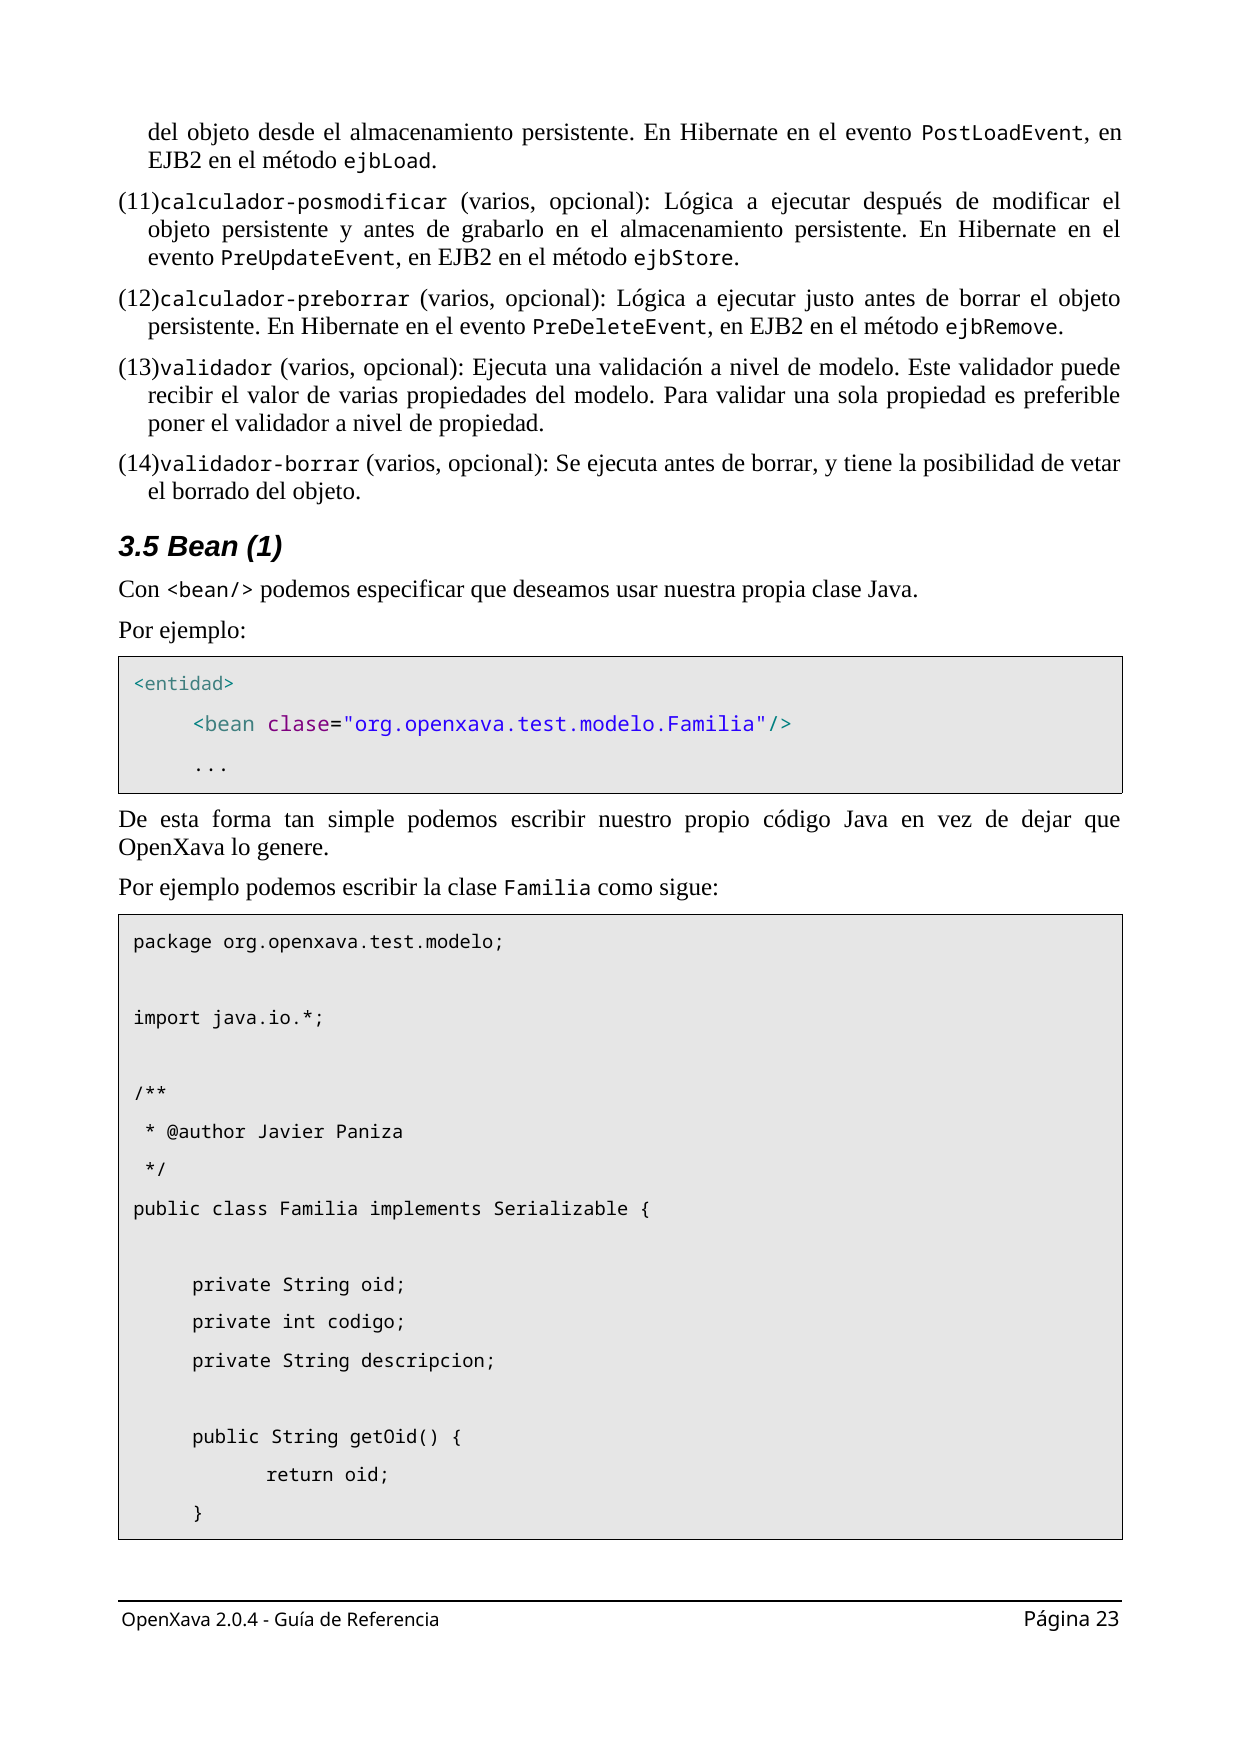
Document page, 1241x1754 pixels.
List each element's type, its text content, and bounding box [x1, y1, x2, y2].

text /** [119, 1066, 1122, 1104]
text <bean clase="org.openxava.test.modelo.Familia"/> [119, 694, 1122, 735]
text package org.openxava.test.modelo; [119, 915, 1122, 952]
text <entidad> [119, 657, 1122, 694]
text private int codigo; [119, 1294, 1122, 1332]
text De esta forma tan simple podemos escribir nuestro propio código Java en vez de dejar que OpenXava lo genere. [118, 805, 1122, 861]
text * @author Javier Paniza [119, 1104, 1122, 1142]
subtitle Bean (1) [118, 530, 1122, 562]
list validador-borrar (varios, opcional): Se ejecuta antes de borrar, y tiene la posibilidad de vetar el borrado del objeto. [118, 449, 1122, 505]
text } [119, 1484, 1122, 1539]
text */ [119, 1142, 1122, 1180]
text import java.io.*; [119, 990, 1122, 1028]
text private String descripcion; [119, 1332, 1122, 1370]
text Por ejemplo podemos escribir la clase Familia como sigue: [118, 873, 1122, 901]
list calculador-preborrar (varios, opcional): Lógica a ejecutar justo antes de borrar el objeto persistente. En Hibernate en el evento PreDeleteEvent, en EJB2 en el método ejbRemove. [118, 284, 1122, 340]
list calculador-posmodificar (varios, opcional): Lógica a ejecutar después de modificar el objeto persistente y antes de grabarlo en el almacenamiento persistente. En Hibernate en el evento PreUpdateEvent, en EJB2 en el método ejbStore. [118, 187, 1122, 271]
text ... [119, 735, 1122, 793]
text private String oid; [119, 1256, 1122, 1294]
text Con <bean/> podemos especificar que deseamos usar nuestra propia clase Java. [118, 575, 1122, 603]
text public String getOid() { [119, 1408, 1122, 1446]
list del objeto desde el almacenamiento persistente. En Hibernate en el evento PostLoadEvent, en EJB2 en el método ejbLoad. [118, 118, 1122, 174]
text public class Familia implements Serializable { [119, 1180, 1122, 1218]
text Por ejemplo: [118, 616, 1122, 643]
text return oid; [119, 1446, 1122, 1484]
list validador (varios, opcional): Ejecuta una validación a nivel de modelo. Este validador puede recibir el valor de varias propiedades del modelo. Para validar una sola propiedad es preferible poner el validador a nivel de propiedad. [118, 353, 1122, 436]
